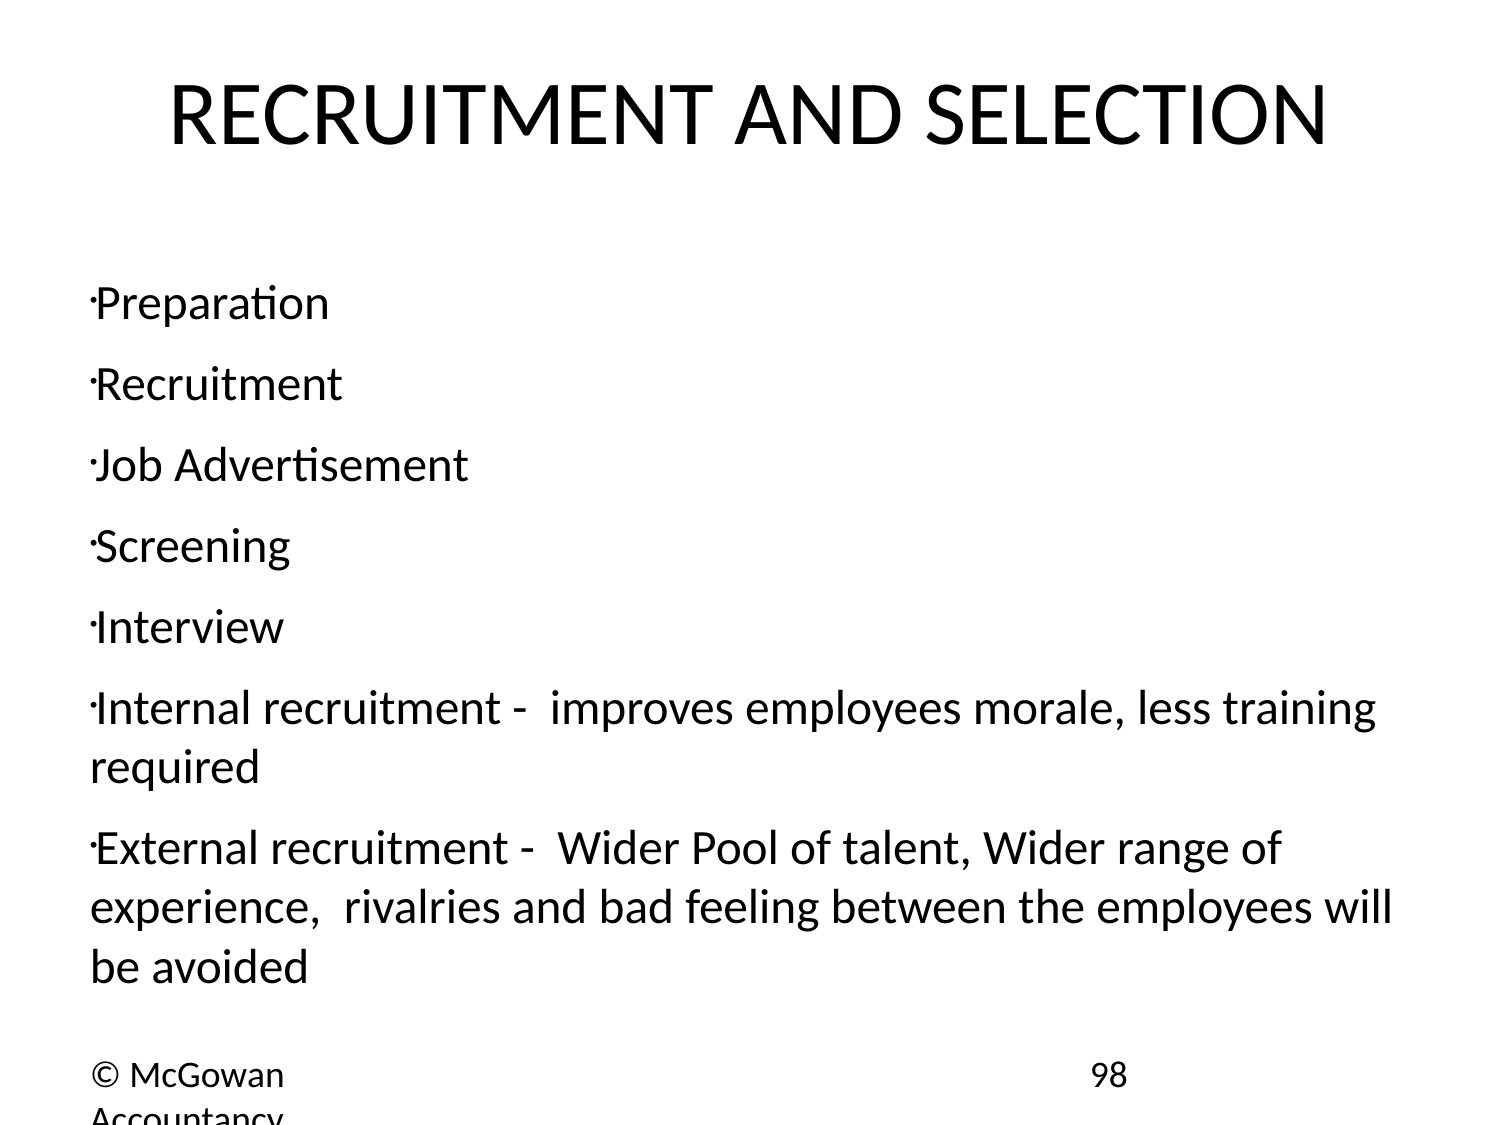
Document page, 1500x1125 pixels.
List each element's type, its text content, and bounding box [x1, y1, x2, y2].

text_box [1074, 1042, 1425, 1103]
text_box © McGowan Accountancy Services [75, 1042, 425, 1103]
list Preparation Recruitment Job Advertisement Screening Interview Internal recruitment - improves employees morale, less training required External recruitment - Wider Pool of talent, Wider range of experience, rivalries and bad feeling between the employees will be avoided [75, 262, 1425, 1005]
title RECRUITMENT AND SELECTION [75, 45, 1425, 233]
